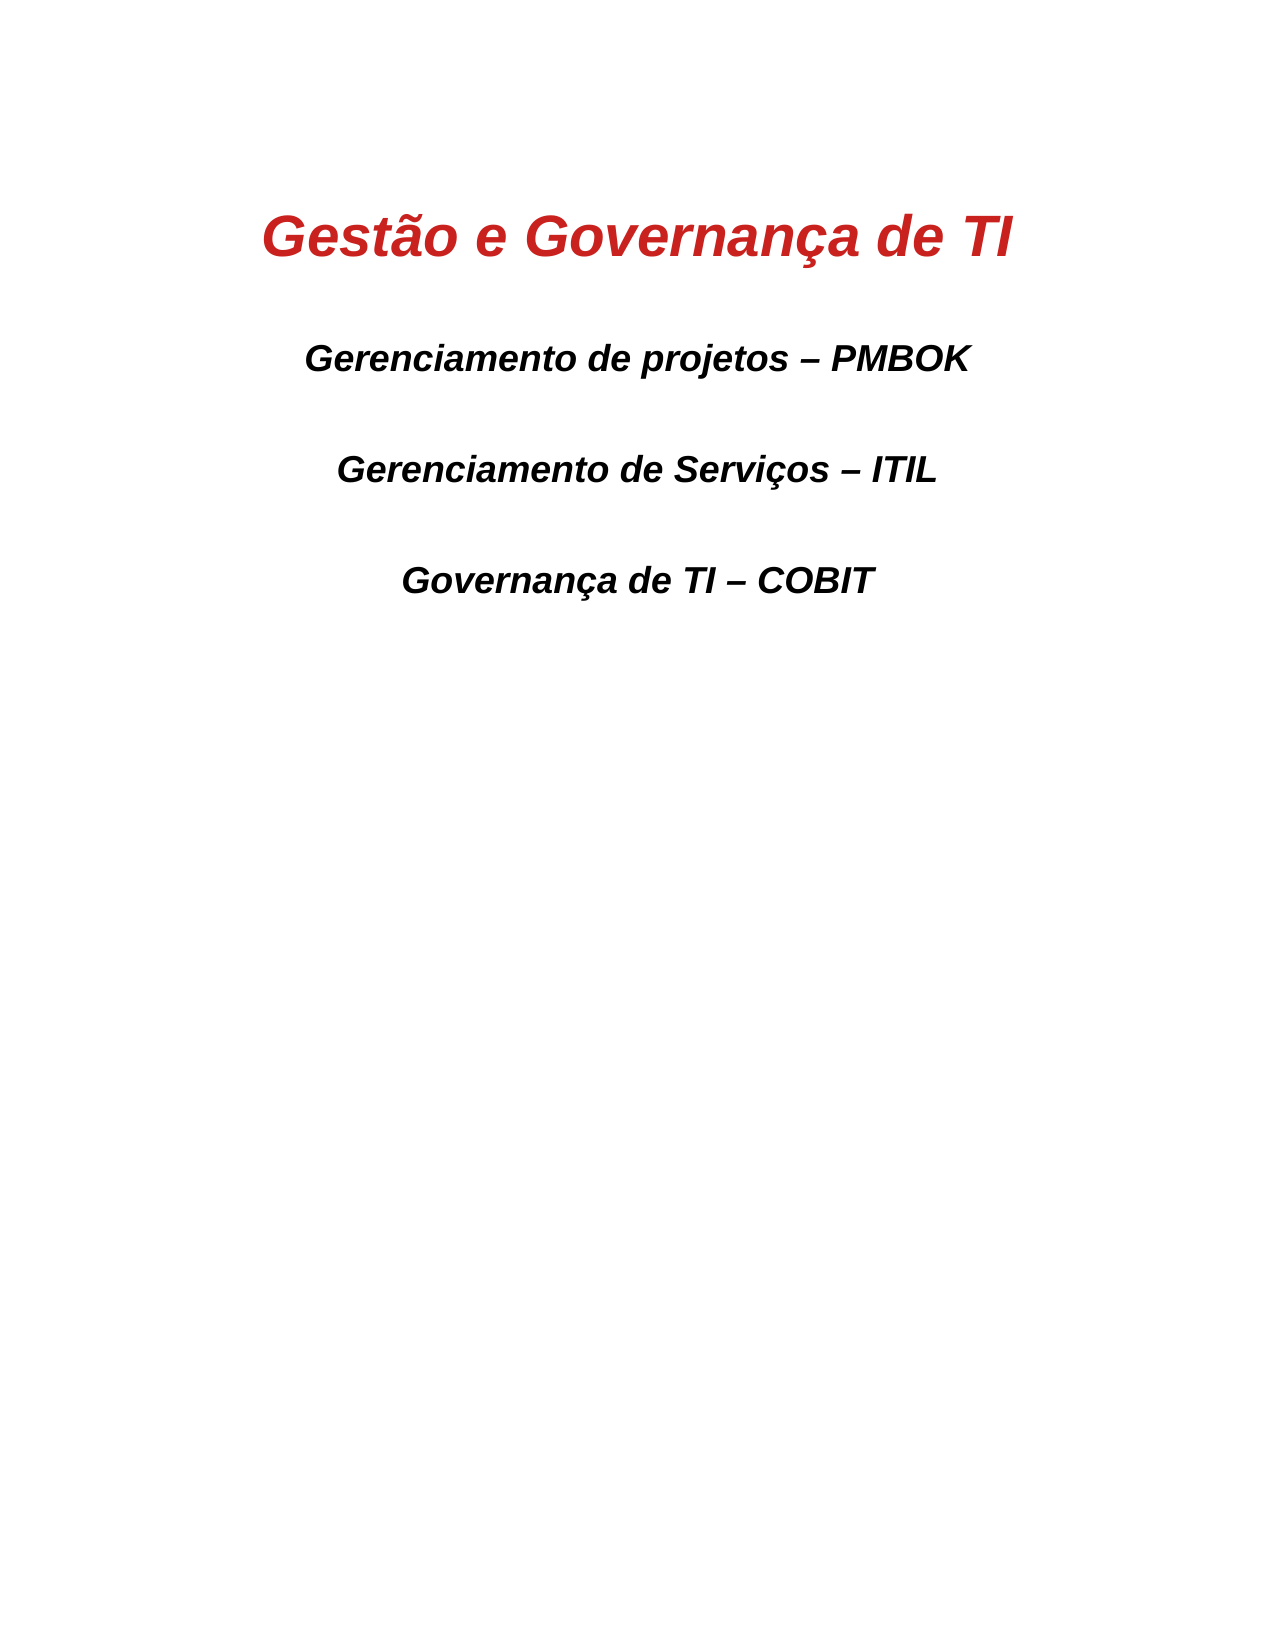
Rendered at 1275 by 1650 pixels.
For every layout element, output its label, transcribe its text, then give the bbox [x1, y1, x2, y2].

subtitle Gerenciamento de Serviços – ITIL [118, 447, 1157, 490]
title Gestão e Governança de TI [118, 201, 1157, 268]
subtitle Gerenciamento de projetos – PMBOK [118, 336, 1157, 379]
subtitle Governança de TI – COBIT [118, 558, 1157, 601]
